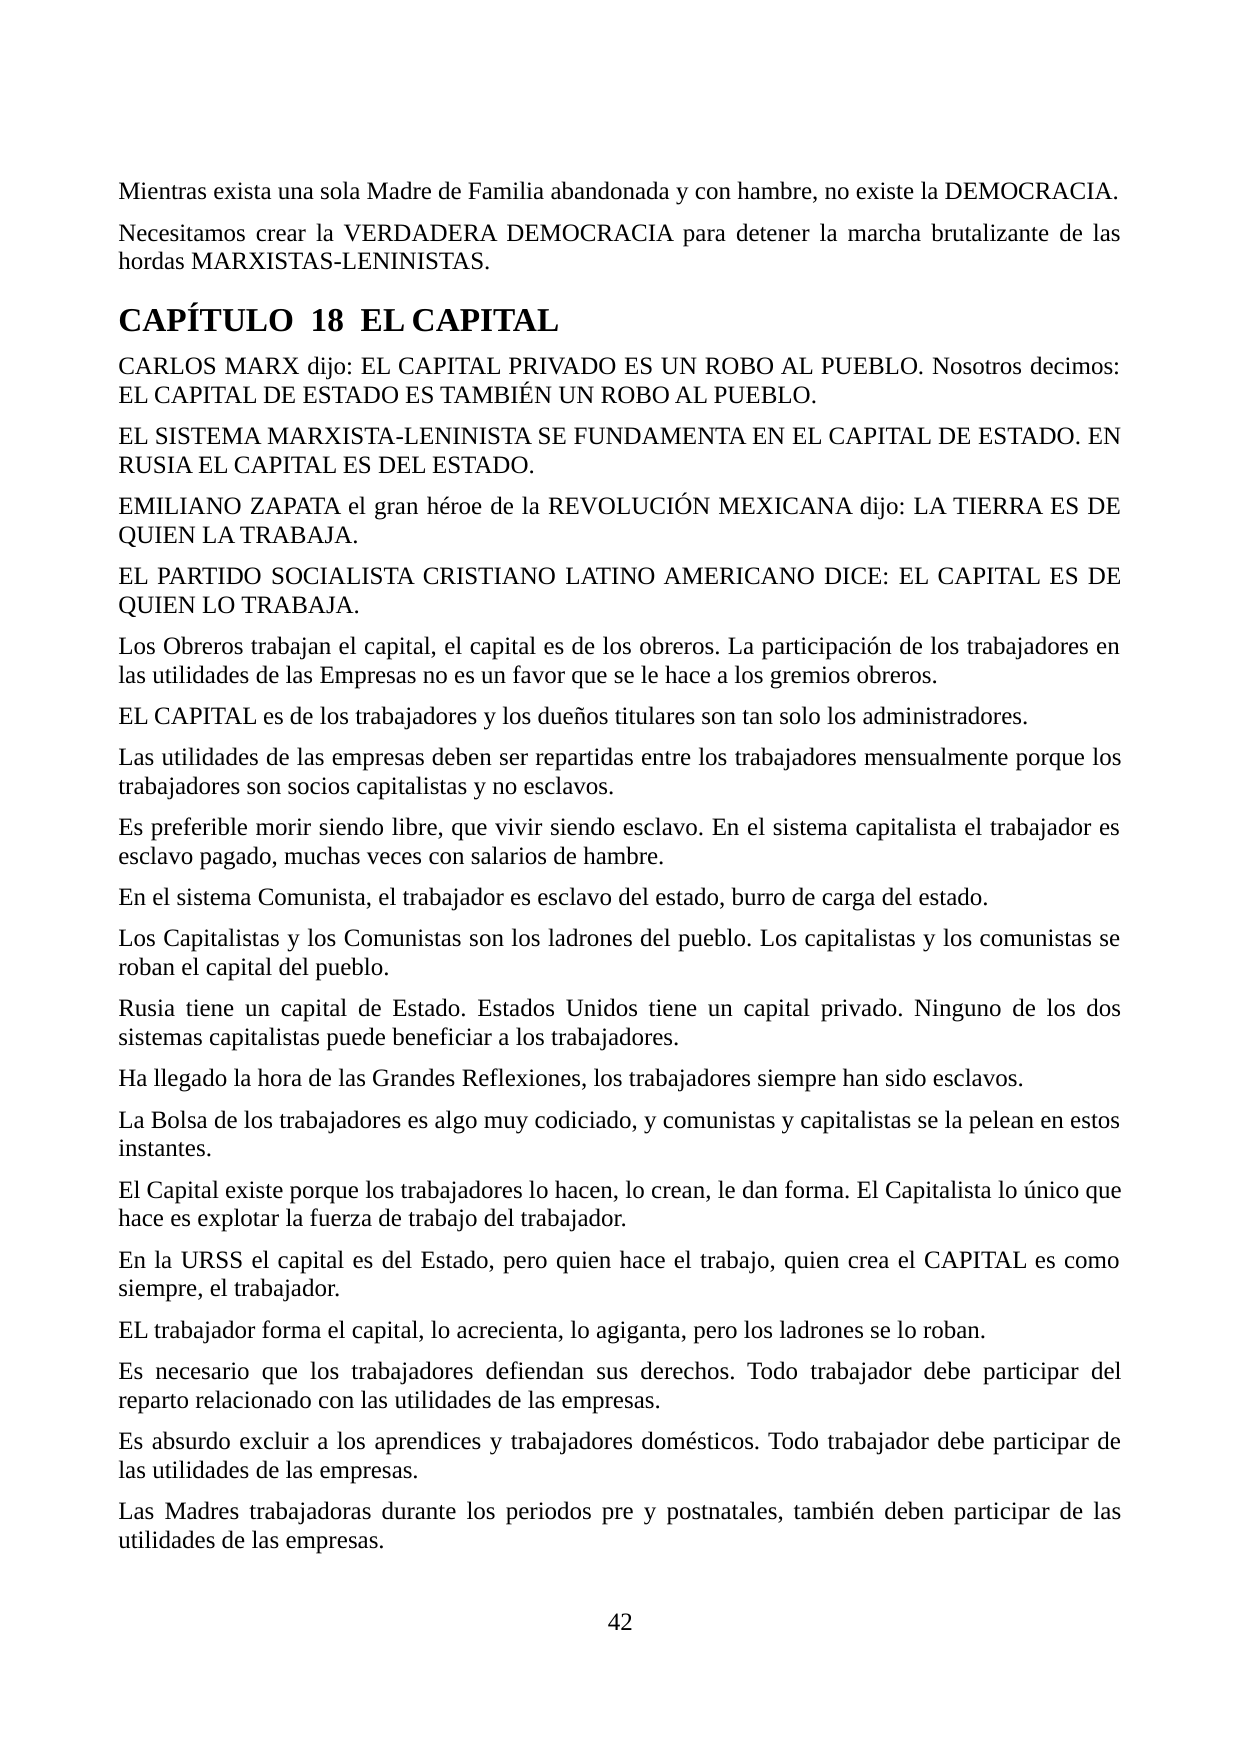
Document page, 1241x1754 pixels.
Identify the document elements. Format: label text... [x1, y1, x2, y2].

text Es necesario que los trabajadores defiendan sus derechos. Todo trabajador debe participar del reparto relacionado con las utilidades de las empresas. [118, 1356, 1122, 1413]
text Mientras exista una sola Madre de Familia abandonada y con hambre, no existe la DEMOCRACIA. [118, 176, 1122, 205]
text Es absurdo excluir a los aprendices y trabajadores domésticos. Todo trabajador debe participar de las utilidades de las empresas. [118, 1426, 1122, 1483]
text Las Madres trabajadoras durante los periodos pre y postnatales, también deben participar de las utilidades de las empresas. [118, 1496, 1122, 1553]
text Los Capitalistas y los Comunistas son los ladrones del pueblo. Los capitalistas y los comunistas se roban el capital del pueblo. [118, 923, 1122, 981]
text EL CAPITAL es de los trabajadores y los dueños titulares son tan solo los administradores. [118, 701, 1122, 730]
text Los Obreros trabajan el capital, el capital es de los obreros. La participación de los trabajadores en las utilidades de las Empresas no es un favor que se le hace a los gremios obreros. [118, 631, 1122, 688]
text En el sistema Comunista, el trabajador es esclavo del estado, burro de carga del estado. [118, 882, 1122, 911]
text En la URSS el capital es del Estado, pero quien hace el trabajo, quien crea el CAPITAL es como siempre, el trabajador. [118, 1245, 1122, 1302]
subtitle CAPÍTULO 18 EL CAPITAL [118, 300, 1122, 338]
text Necesitamos crear la VERDADERA DEMOCRACIA para detener la marcha brutalizante de las hordas MARXISTAS-LENINISTAS. [118, 218, 1122, 275]
text EMILIANO ZAPATA el gran héroe de la REVOLUCIÓN MEXICANA dijo: LA TIERRA ES DE QUIEN LA TRABAJA. [118, 491, 1122, 548]
text La Bolsa de los trabajadores es algo muy codiciado, y comunistas y capitalistas se la pelean en estos instantes. [118, 1105, 1122, 1162]
text EL SISTEMA MARXISTA-LENINISTA SE FUNDAMENTA EN EL CAPITAL DE ESTADO. EN RUSIA EL CAPITAL ES DEL ESTADO. [118, 421, 1122, 478]
text Las utilidades de las empresas deben ser repartidas entre los trabajadores mensualmente porque los trabajadores son socios capitalistas y no esclavos. [118, 742, 1122, 800]
text EL PARTIDO SOCIALISTA CRISTIANO LATINO AMERICANO DICE: EL CAPITAL ES DE QUIEN LO TRABAJA. [118, 561, 1122, 618]
text El Capital existe porque los trabajadores lo hacen, lo crean, le dan forma. El Capitalista lo único que hace es explotar la fuerza de trabajo del trabajador. [118, 1175, 1122, 1232]
text Es preferible morir siendo libre, que vivir siendo esclavo. En el sistema capitalista el trabajador es esclavo pagado, muchas veces con salarios de hambre. [118, 812, 1122, 870]
text CARLOS MARX dijo: EL CAPITAL PRIVADO ES UN ROBO AL PUEBLO. Nosotros decimos: EL CAPITAL DE ESTADO ES TAMBIÉN UN ROBO AL PUEBLO. [118, 351, 1122, 408]
text Rusia tiene un capital de Estado. Estados Unidos tiene un capital privado. Ninguno de los dos sistemas capitalistas puede beneficiar a los trabajadores. [118, 993, 1122, 1051]
text EL trabajador forma el capital, lo acrecienta, lo agiganta, pero los ladrones se lo roban. [118, 1315, 1122, 1343]
text Ha llegado la hora de las Grandes Reflexiones, los trabajadores siempre han sido esclavos. [118, 1063, 1122, 1092]
